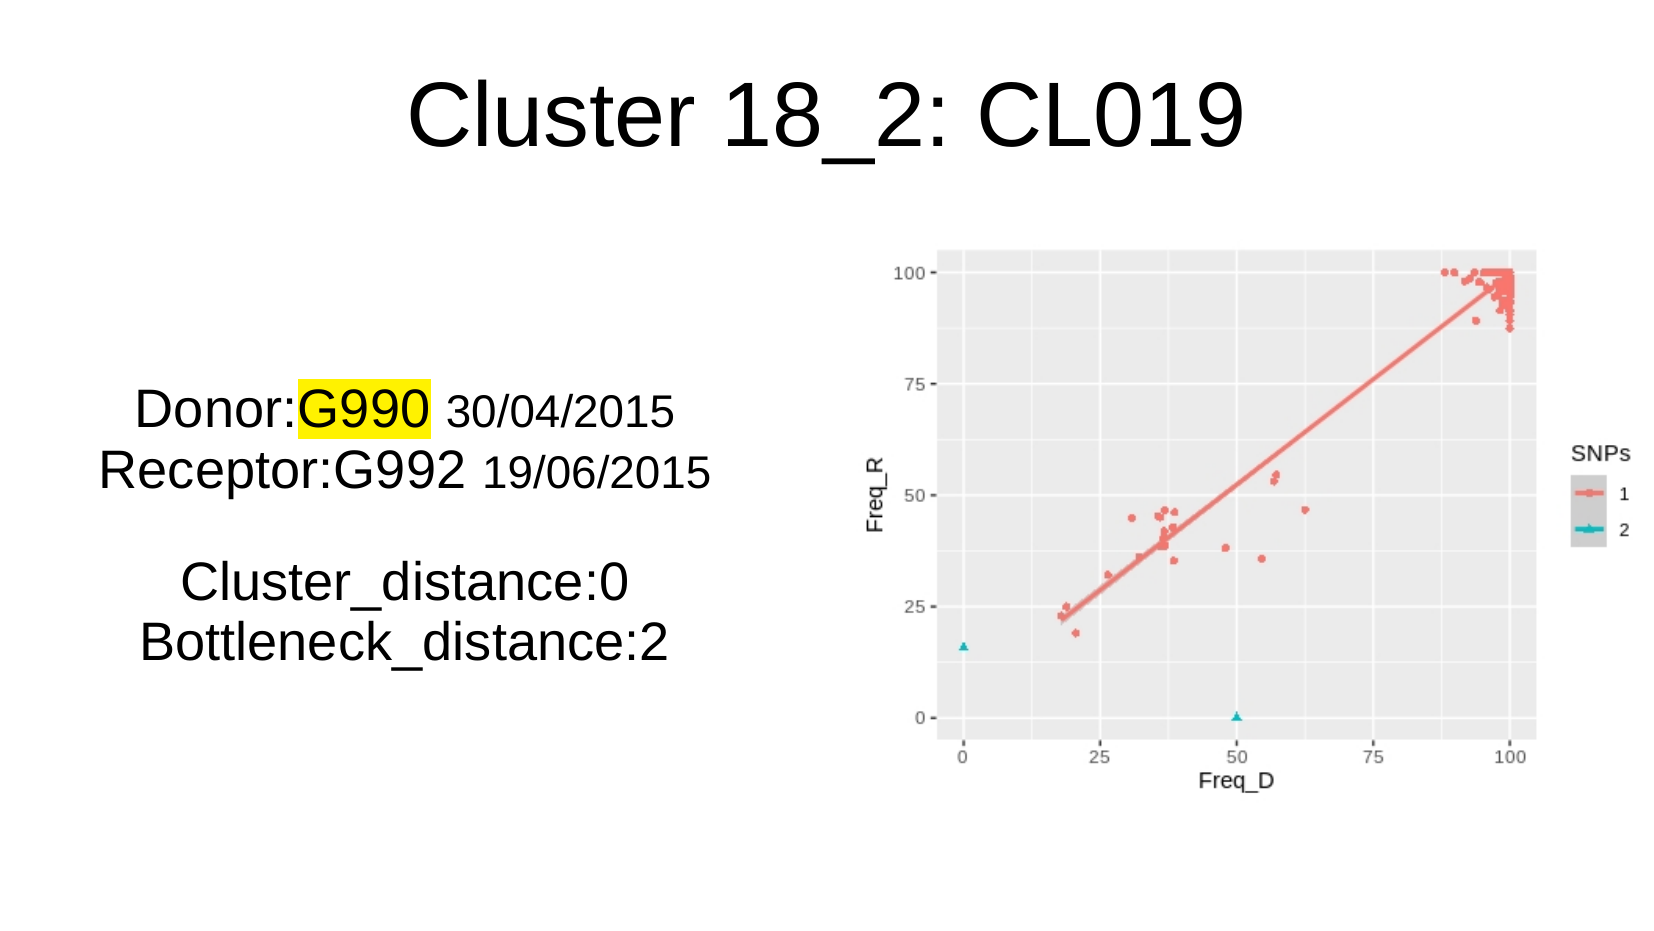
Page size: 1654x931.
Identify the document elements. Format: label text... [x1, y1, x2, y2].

title Cluster 18_2: CL019 [82, 37, 1571, 193]
text_box Donor:G990 30/04/2015 Receptor:G992 19/06/2015 Cluster_distance:0 Bottleneck_distance:2 [30, 255, 781, 796]
picture [856, 239, 1654, 804]
